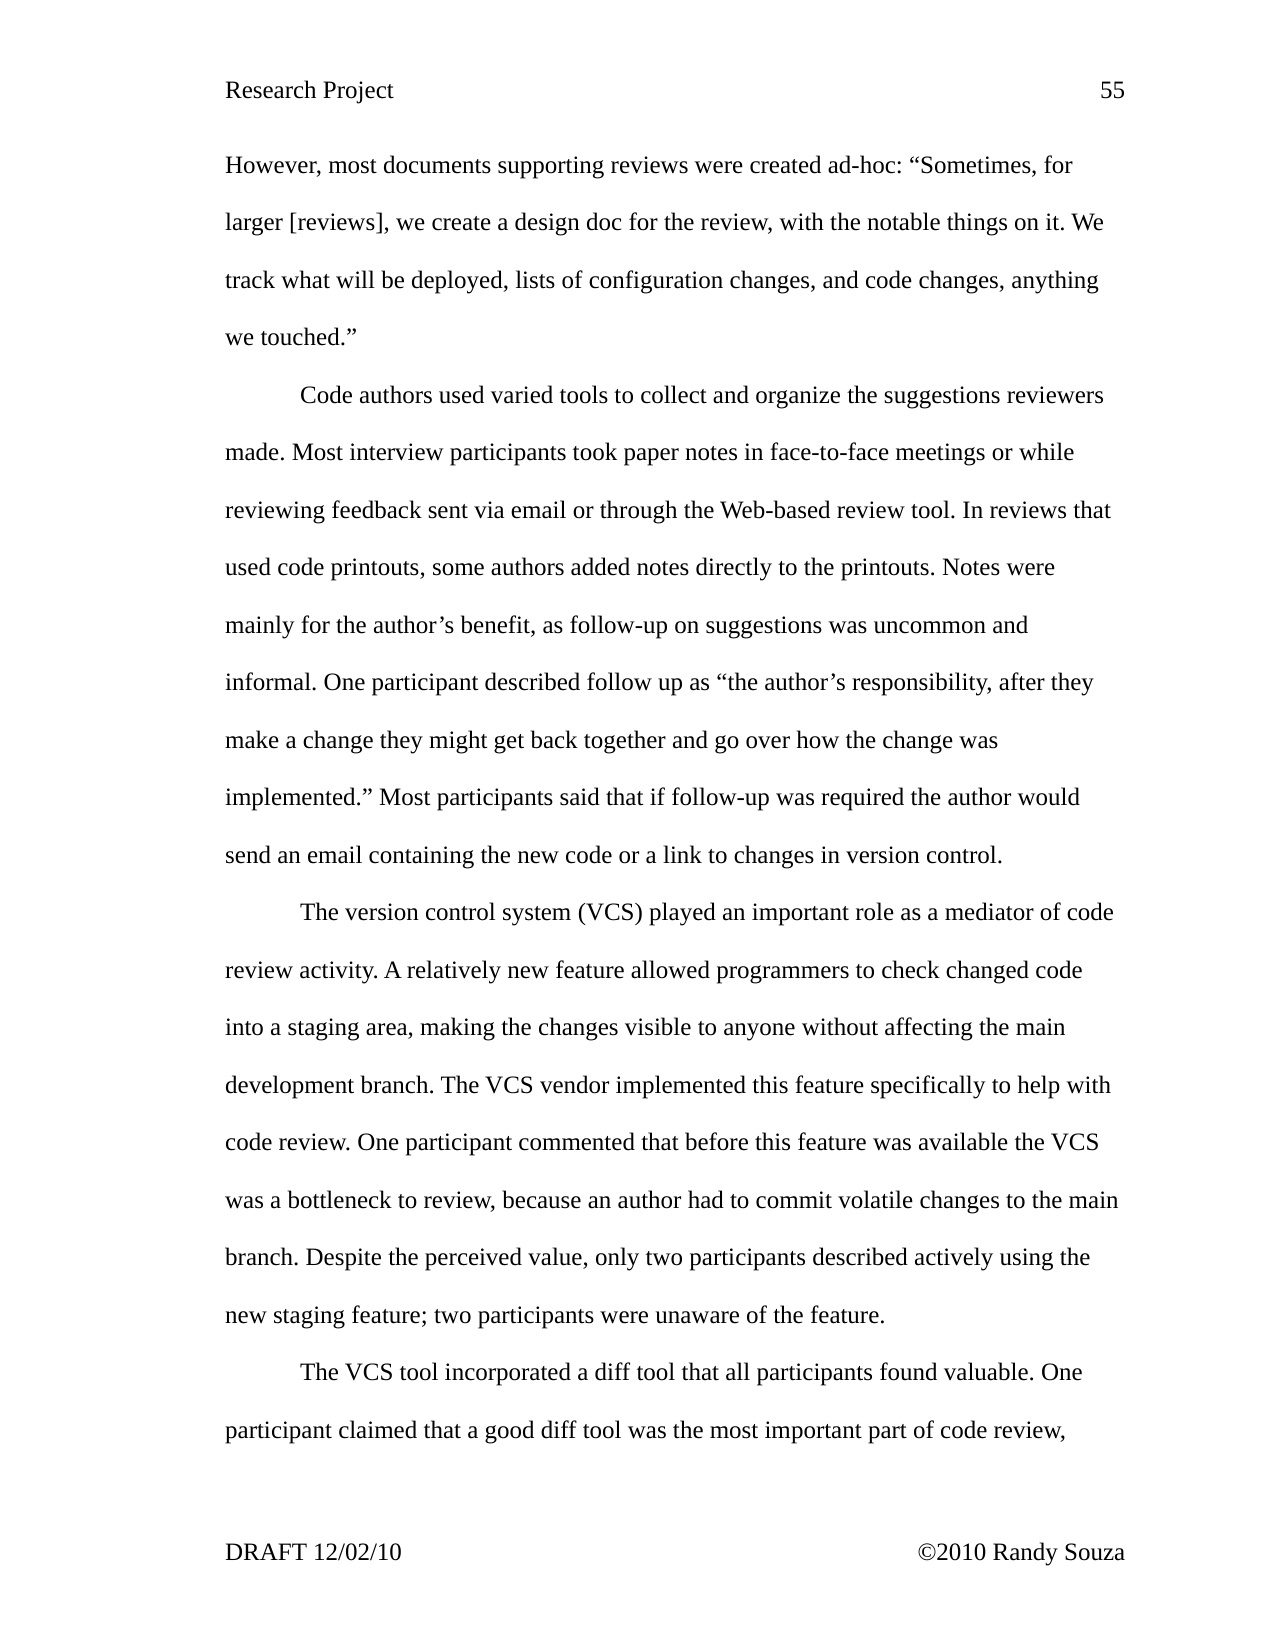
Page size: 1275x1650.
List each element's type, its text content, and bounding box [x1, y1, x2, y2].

text Code authors used varied tools to collect and organize the suggestions reviewers made. Most interview participants took paper notes in face-to-face meetings or while reviewing feedback sent via email or through the Web-based review tool. In reviews that used code printouts, some authors added notes directly to the printouts. Notes were mainly for the author’s benefit, as follow-up on suggestions was uncommon and informal. One participant described follow up as “the author’s responsibility, after they make a change they might get back together and go over how the change was implemented.” Most participants said that if follow-up was required the author would send an email containing the new code or a link to changes in version control. [225, 380, 1125, 869]
text However, most documents supporting reviews were created ad-hoc: “Sometimes, for larger [reviews], we create a design doc for the review, with the notable things on it. We track what will be deployed, lists of configuration changes, and code changes, anything we touched.” [225, 150, 1125, 351]
text The version control system (VCS) played an important role as a mediator of code review activity. A relatively new feature allowed programmers to check changed code into a staging area, making the changes visible to anyone without affecting the main development branch. The VCS vendor implemented this feature specifically to help with code review. One participant commented that before this feature was available the VCS was a bottleneck to review, because an author had to commit volatile changes to the main branch. Despite the perceived value, only two participants described actively using the new staging feature; two participants were unaware of the feature. [225, 897, 1125, 1329]
text The VCS tool incorporated a diff tool that all participants found valuable. One participant claimed that a good diff tool was the most important part of code review, [225, 1357, 1125, 1444]
